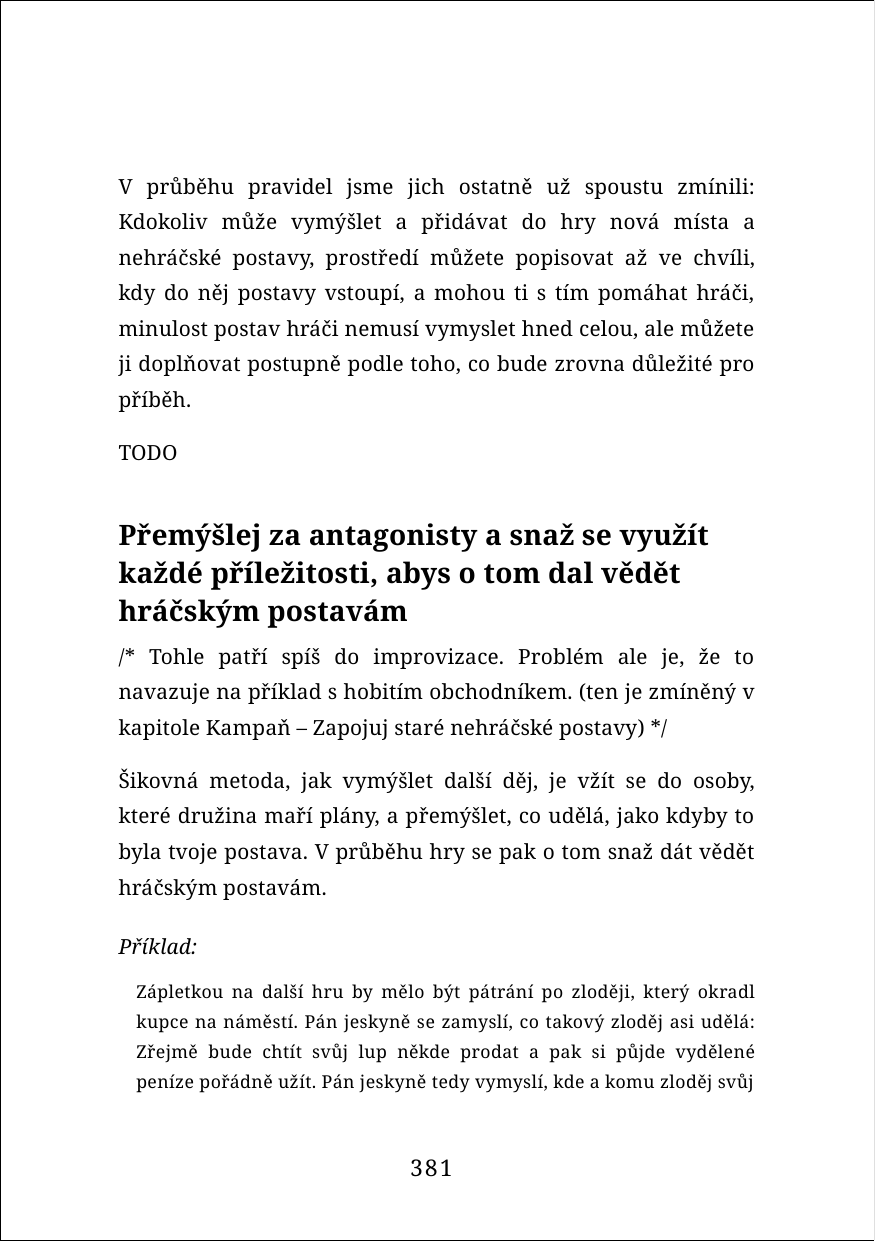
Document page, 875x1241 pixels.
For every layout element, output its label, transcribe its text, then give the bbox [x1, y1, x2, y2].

text TODO [118, 438, 756, 467]
text Příklad: [118, 932, 756, 960]
text /* Tohle patří spíš do improvizace. Problém ale je, že to navazuje na příklad s hobitím obchodníkem. (ten je zmíněný v kapitole Kampaň – Zapojuj staré nehráčské postavy) */ [118, 642, 756, 741]
subtitle Přemýšlej za antagonisty a snaž se využít každé příležitosti, abys o tom dal vědět hráčským postavám [118, 515, 756, 630]
text Šikovná metoda, jak vymýšlet další děj, je vžít se do osoby, které družina maří plány, a přemýšlet, co udělá, jako kdyby to byla tvoje postava. V průběhu hry se pak o tom snaž dát vědět hráčským postavám. [118, 766, 756, 901]
text V průběhu pravidel jsme jich ostatně už spoustu zmínili: Kdokoliv může vymýšlet a přidávat do hry nová místa a nehráčské postavy, prostředí můžete popisovat až ve chvíli, kdy do něj postavy vstoupí, a mohou ti s tím pomáhat hráči, minulost postav hráči nemusí vymyslet hned celou, ale můžete ji doplňovat postupně podle toho, co bude zrovna důležité pro příběh. [118, 172, 756, 413]
text Zápletkou na další hru by mělo být pátrání po zloději, který okradl kupce na náměstí. Pán jeskyně se zamyslí, co takový zloděj asi udělá: Zřejmě bude chtít svůj lup někde prodat a pak si půjde vydělené peníze pořádně užít. Pán jeskyně tedy vymyslí, kde a komu zloděj svůj [136, 979, 756, 1094]
